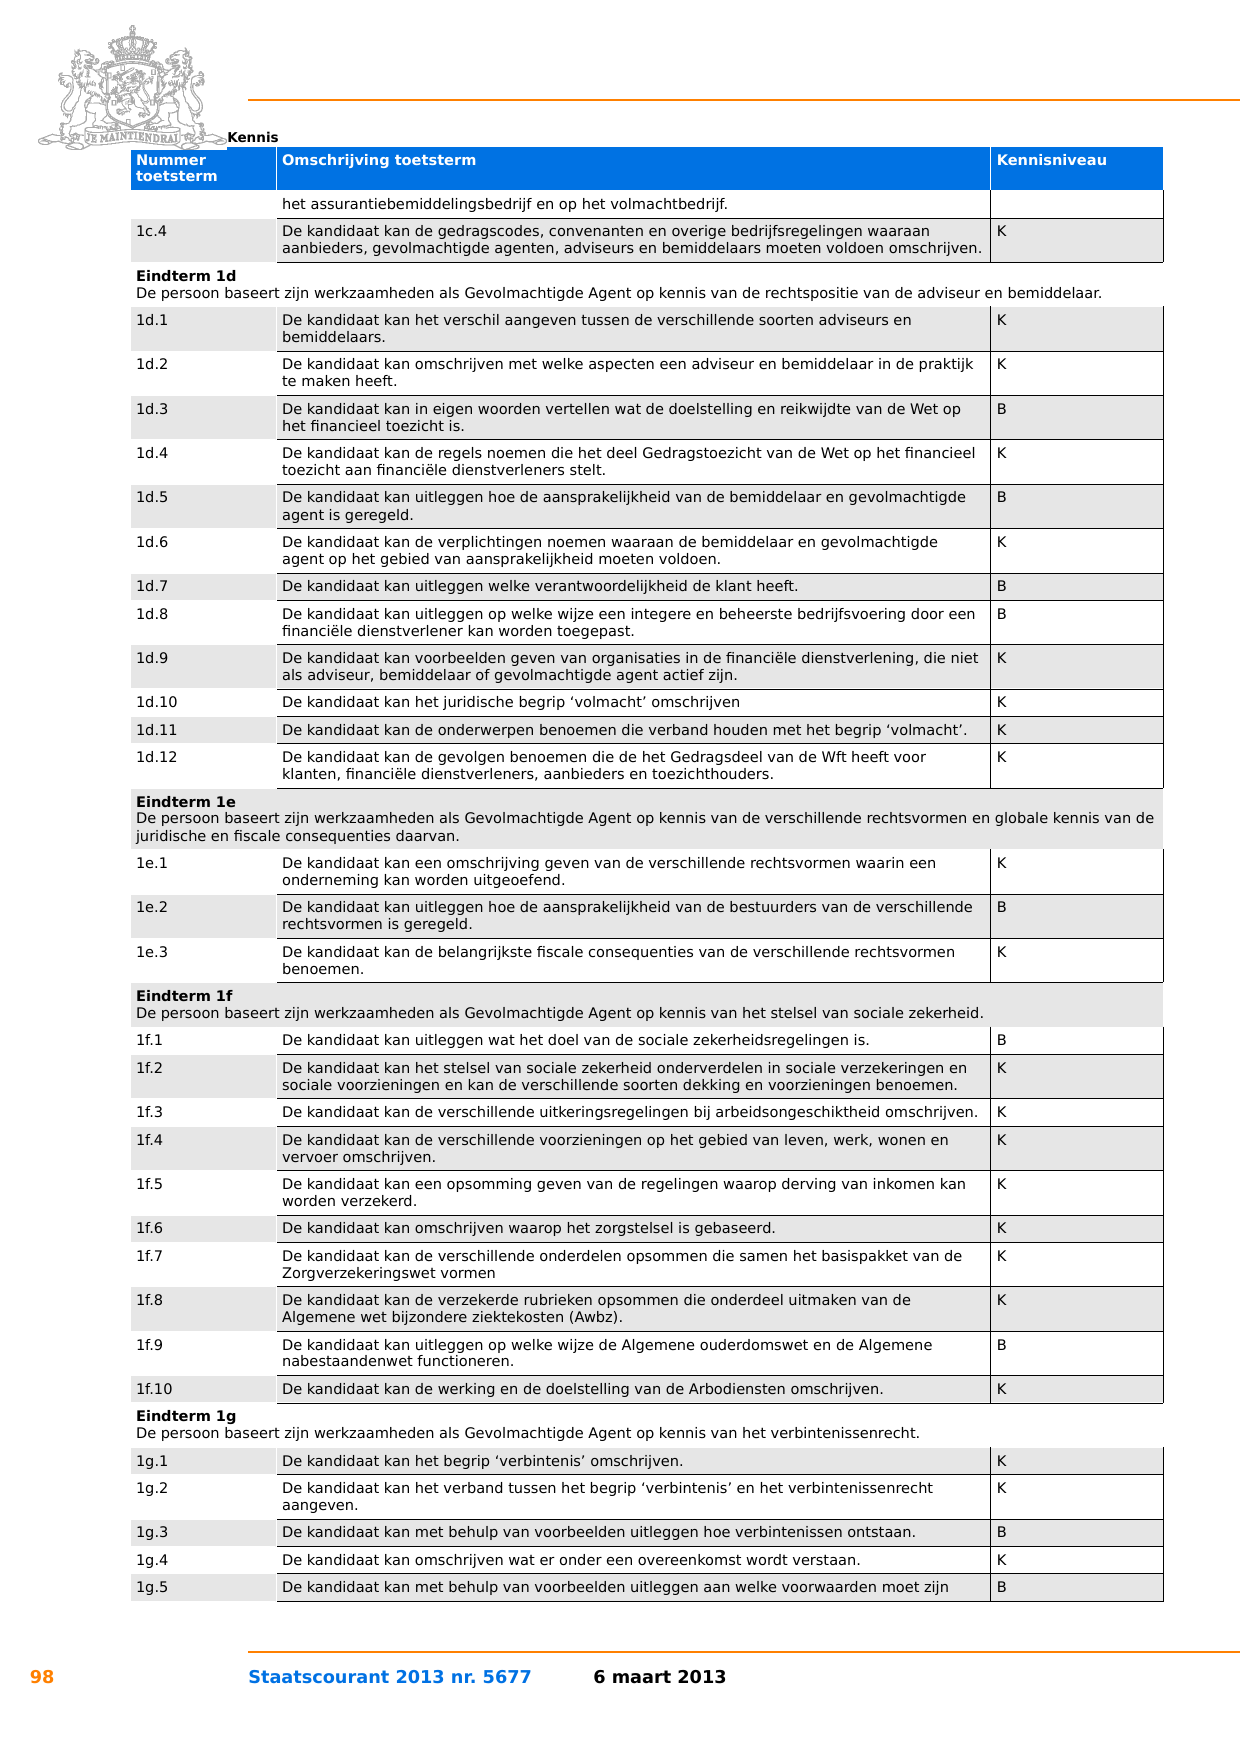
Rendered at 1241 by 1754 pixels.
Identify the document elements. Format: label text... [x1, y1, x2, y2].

table_cell K [991, 1127, 1163, 1170]
table_cell 1f.8 [131, 1287, 276, 1331]
table_cell De kandidaat kan de verschillende voorzieningen op het gebied van leven, werk, wonen en vervoer omschrijven. [277, 1127, 990, 1170]
table_cell De kandidaat kan de onderwerpen benoemen die verband houden met het begrip ‘volmacht’. [277, 717, 990, 743]
table_cell K [991, 850, 1163, 893]
table_cell 1f.6 [131, 1216, 276, 1242]
table_cell K [991, 690, 1163, 716]
table_cell 1d.2 [131, 352, 276, 395]
table_cell De kandidaat kan voorbeelden geven van organisaties in de financiële dienstverlening, die niet als adviseur, bemiddelaar of gevolmachtigde agent actief zijn. [277, 645, 990, 688]
table_cell K [991, 1475, 1163, 1518]
table_cell K [991, 645, 1163, 688]
table_cell De kandidaat kan het verband tussen het begrip ‘verbintenis’ en het verbintenissenrecht aangeven. [277, 1475, 990, 1518]
table_cell B [991, 396, 1163, 439]
table_cell het assurantiebemiddelingsbedrijf en op het volmachtbedrijf. [277, 191, 990, 217]
table_cell 1e.3 [131, 939, 276, 982]
table_cell De kandidaat kan de verschillende onderdelen opsommen die samen het basispakket van de Zorgverzekeringswet vormen [277, 1243, 990, 1286]
table_cell Eindterm 1g De persoon baseert zijn werkzaamheden als Gevolmachtigde Agent op kennis van het verbintenissenrecht. [131, 1404, 1163, 1447]
table_cell 1g.3 [131, 1520, 276, 1546]
picture [38, 25, 227, 150]
table_cell B [991, 1574, 1163, 1601]
table_cell 1e.2 [131, 895, 276, 938]
table_cell K [991, 307, 1163, 351]
table_cell 1d.11 [131, 717, 276, 743]
table_cell 1f.5 [131, 1171, 276, 1214]
table_cell Nummer toetsterm [131, 147, 276, 190]
table_cell B [991, 1028, 1163, 1054]
table_cell B [991, 895, 1163, 938]
table_cell De kandidaat kan de gedragscodes, convenanten en overige bedrijfsregelingen waaraan aanbieders, gevolmachtigde agenten, adviseurs en bemiddelaars moeten voldoen omschrijven. [277, 219, 990, 262]
table_cell De kandidaat kan uitleggen hoe de aansprakelijkheid van de bemiddelaar en gevolmachtigde agent is geregeld. [277, 485, 990, 528]
table_cell De kandidaat kan uitleggen op welke wijze de Algemene ouderdomswet en de Algemene nabestaandenwet functioneren. [277, 1332, 990, 1375]
table_cell 1d.10 [131, 690, 276, 716]
table_cell De kandidaat kan in eigen woorden vertellen wat de doelstelling en reikwijdte van de Wet op het financieel toezicht is. [277, 396, 990, 439]
table_cell 1d.5 [131, 485, 276, 528]
table_cell K [991, 744, 1163, 788]
table_cell 1f.7 [131, 1243, 276, 1286]
table_cell De kandidaat kan het juridische begrip ‘volmacht’ omschrijven [277, 690, 990, 716]
table_cell De kandidaat kan het verschil aangeven tussen de verschillende soorten adviseurs en bemiddelaars. [277, 307, 990, 351]
table_cell De kandidaat kan omschrijven waarop het zorgstelsel is gebaseerd. [277, 1216, 990, 1242]
table_cell Eindterm 1e De persoon baseert zijn werkzaamheden als Gevolmachtigde Agent op kennis van de verschillende rechtsvormen en globale kennis van de juridische en fiscale consequenties daarvan. [131, 789, 1163, 849]
table_cell 1d.4 [131, 440, 276, 484]
table_cell 1g.5 [131, 1574, 276, 1601]
table_cell K [991, 529, 1163, 572]
table_cell B [991, 601, 1163, 644]
table_cell De kandidaat kan uitleggen hoe de aansprakelijkheid van de bestuurders van de verschillende rechtsvormen is geregeld. [277, 895, 990, 938]
table_cell K [991, 717, 1163, 743]
table_cell Kennisniveau [991, 147, 1163, 190]
table_cell De kandidaat kan omschrijven wat er onder een overeenkomst wordt verstaan. [277, 1547, 990, 1573]
table_cell [991, 191, 1163, 217]
table_cell De kandidaat kan uitleggen op welke wijze een integere en beheerste bedrijfsvoering door een financiële dienstverlener kan worden toegepast. [277, 601, 990, 644]
table_cell K [991, 1376, 1163, 1402]
table_cell De kandidaat kan een omschrijving geven van de verschillende rechtsvormen waarin een onderneming kan worden uitgeoefend. [277, 850, 990, 893]
table_cell 1d.8 [131, 601, 276, 644]
table_cell De kandidaat kan de belangrijkste fiscale consequenties van de verschillende rechtsvormen benoemen. [277, 939, 990, 982]
table_cell De kandidaat kan de regels noemen die het deel Gedragstoezicht van de Wet op het financieel toezicht aan financiële dienstverleners stelt. [277, 440, 990, 484]
table_cell Eindterm 1f De persoon baseert zijn werkzaamheden als Gevolmachtigde Agent op kennis van het stelsel van sociale zekerheid. [131, 983, 1163, 1027]
table_cell 1g.2 [131, 1475, 276, 1518]
table_cell B [991, 485, 1163, 528]
table_cell 1f.4 [131, 1127, 276, 1170]
table_cell De kandidaat kan een opsomming geven van de regelingen waarop derving van inkomen kan worden verzekerd. [277, 1171, 990, 1214]
table_cell B [991, 1520, 1163, 1546]
table_cell K [991, 1055, 1163, 1098]
table_cell 1f.2 [131, 1055, 276, 1098]
table_cell K [991, 440, 1163, 484]
table_cell K [991, 1171, 1163, 1214]
table_cell K [991, 1547, 1163, 1573]
table_cell De kandidaat kan de verzekerde rubrieken opsommen die onderdeel uitmaken van de Algemene wet bijzondere ziektekosten (Awbz). [277, 1287, 990, 1331]
table_cell 1c.4 [131, 219, 276, 262]
table_cell 1e.1 [131, 850, 276, 893]
table_header Kennis [227, 130, 1163, 146]
table_cell De kandidaat kan het stelsel van sociale zekerheid onderverdelen in sociale verzekeringen en sociale voorzieningen en kan de verschillende soorten dekking en voorzieningen benoemen. [277, 1055, 990, 1098]
table_cell 1d.9 [131, 645, 276, 688]
table_cell Omschrijving toetsterm [277, 147, 990, 190]
table_cell De kandidaat kan de verschillende uitkeringsregelingen bij arbeidsongeschiktheid omschrijven. [277, 1099, 990, 1126]
table_cell K [991, 1287, 1163, 1331]
table_cell De kandidaat kan uitleggen wat het doel van de sociale zekerheidsregelingen is. [277, 1028, 990, 1054]
table_cell De kandidaat kan de verplichtingen noemen waaraan de bemiddelaar en gevolmachtigde agent op het gebied van aansprakelijkheid moeten voldoen. [277, 529, 990, 572]
table_cell 1f.3 [131, 1099, 276, 1126]
table_cell B [991, 574, 1163, 600]
table_cell Eindterm 1d De persoon baseert zijn werkzaamheden als Gevolmachtigde Agent op kennis van de rechtspositie van de adviseur en bemiddelaar. [131, 263, 1163, 306]
table_cell B [991, 1332, 1163, 1375]
table_cell K [991, 1243, 1163, 1286]
table_cell K [991, 1448, 1163, 1474]
table_cell 1d.7 [131, 574, 276, 600]
table_cell 1f.1 [131, 1028, 276, 1054]
table_cell De kandidaat kan het begrip ‘verbintenis’ omschrijven. [277, 1448, 990, 1474]
table_cell De kandidaat kan met behulp van voorbeelden uitleggen hoe verbintenissen ontstaan. [277, 1520, 990, 1546]
table_cell 1g.4 [131, 1547, 276, 1573]
table_cell [131, 191, 276, 217]
table_cell 1d.12 [131, 744, 276, 788]
table_cell 1f.10 [131, 1376, 276, 1402]
table_cell K [991, 1216, 1163, 1242]
table_cell De kandidaat kan omschrijven met welke aspecten een adviseur en bemiddelaar in de praktijk te maken heeft. [277, 352, 990, 395]
table_cell 1g.1 [131, 1448, 276, 1474]
table_cell De kandidaat kan met behulp van voorbeelden uitleggen aan welke voorwaarden moet zijn [277, 1574, 990, 1601]
table_cell 1f.9 [131, 1332, 276, 1375]
table_cell 1d.1 [131, 307, 276, 351]
table_cell De kandidaat kan de werking en de doelstelling van de Arbodiensten omschrijven. [277, 1376, 990, 1402]
table_cell 1d.3 [131, 396, 276, 439]
table_cell K [991, 219, 1163, 262]
table_cell 1d.6 [131, 529, 276, 572]
table_cell K [991, 939, 1163, 982]
table_cell K [991, 352, 1163, 395]
table_cell De kandidaat kan uitleggen welke verantwoordelijkheid de klant heeft. [277, 574, 990, 600]
table_cell De kandidaat kan de gevolgen benoemen die de het Gedragsdeel van de Wft heeft voor klanten, financiële dienstverleners, aanbieders en toezichthouders. [277, 744, 990, 788]
table_cell K [991, 1099, 1163, 1126]
